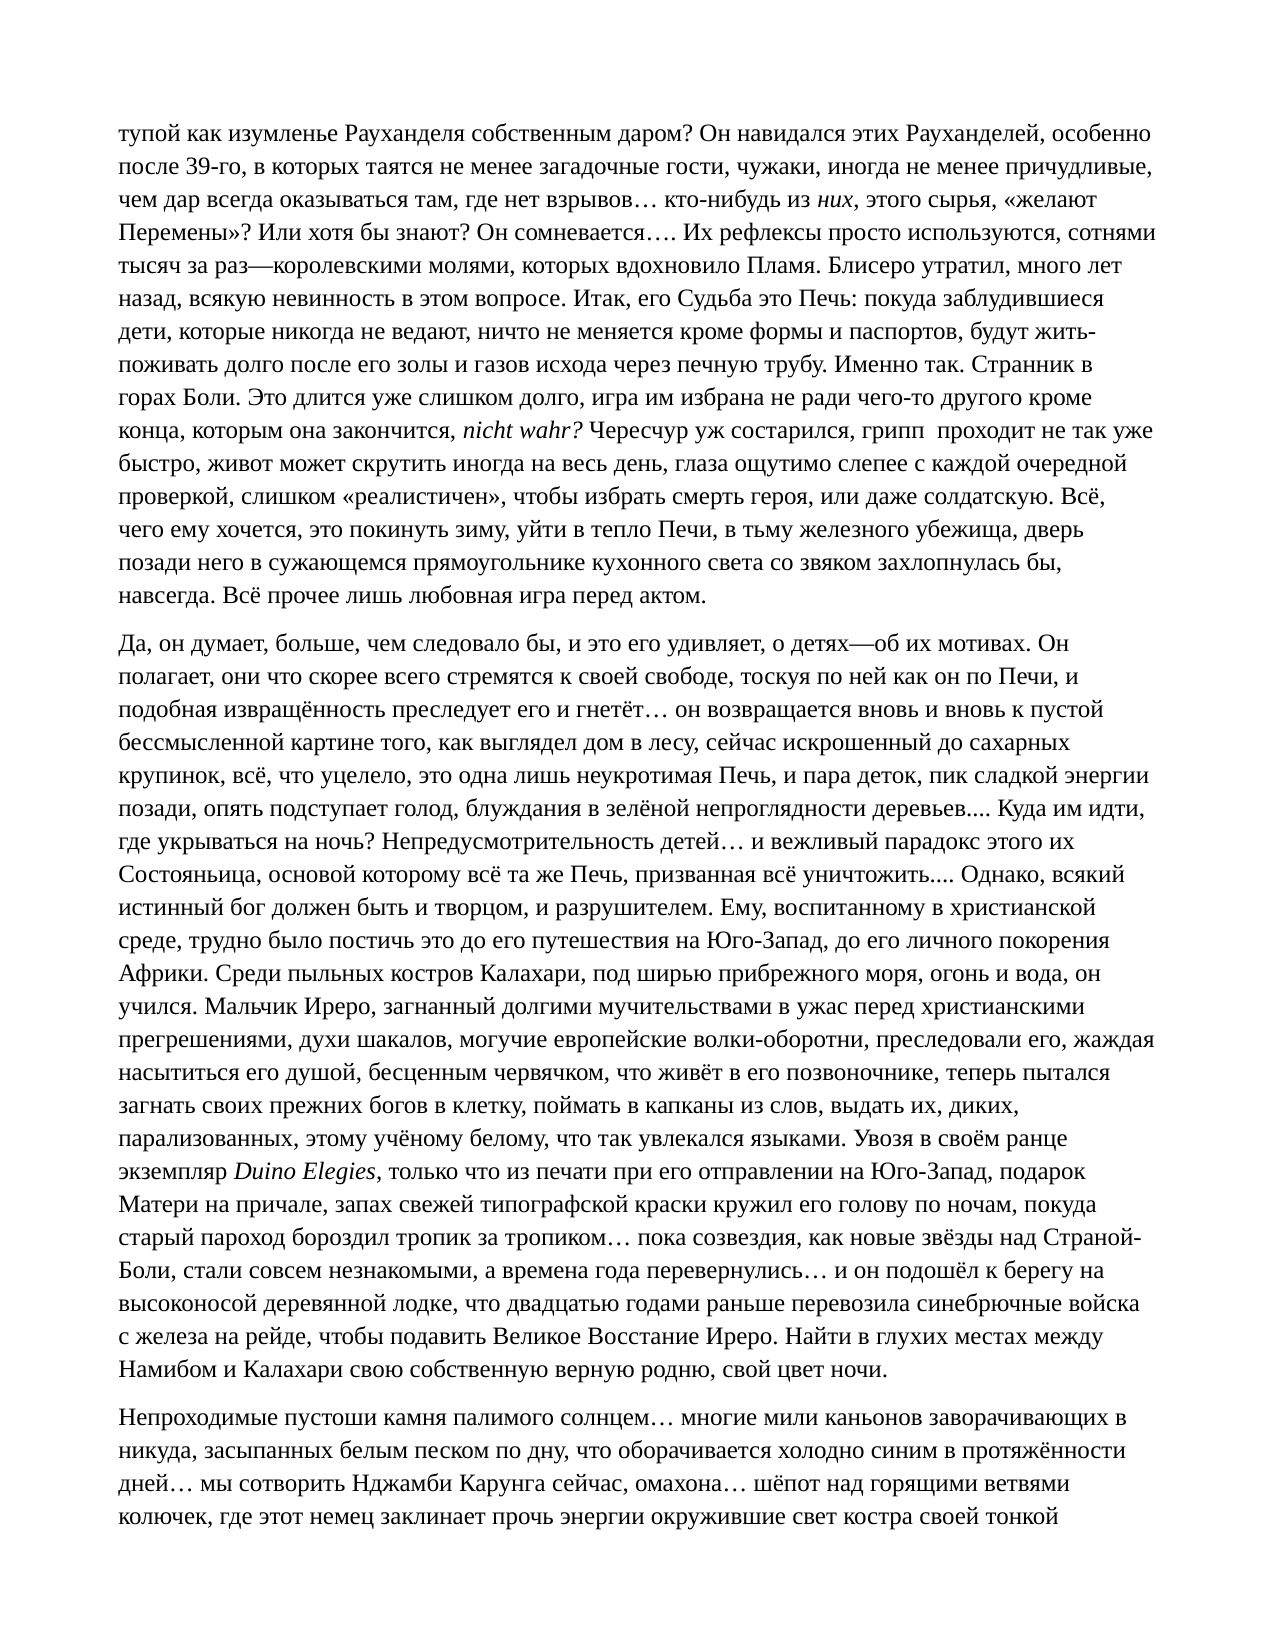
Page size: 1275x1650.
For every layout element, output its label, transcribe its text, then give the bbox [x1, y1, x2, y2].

text Непроходимые пустоши камня палимого солнцем… многие мили каньонов заворачивающих в никуда, засыпанных белым песком по дну, что оборачивается холодно синим в протяжённости дней… мы сотворить Нджамби Карунга сейчас, омахона… шёпот над горящими ветвями колючек, где этот немец заклинает прочь энергии окружившие свет костра своей тонкой [118, 1402, 1157, 1530]
text тупой как изумленье Рауханделя собственным даром? Он навидался этих Рауханделей, особенно после 39-го, в которых таятся не менее загадочные гости, чужаки, иногда не менее причудливые, чем дар всегда оказываться там, где нет взрывов… кто-нибудь из них, этого сырья, «желают Перемены»? Или хотя бы знают? Он сомневается…. Их рефлексы просто используются, сотнями тысяч за раз—королевскими молями, которых вдохновило Пламя. Блисеро утратил, много лет назад, всякую невинность в этом вопросе. Итак, его Судьба это Печь: покуда заблудившиеся дети, которые никогда не ведают, ничто не меняется кроме формы и паспортов, будут жить-поживать долго после его золы и газов исхода через печную трубу. Именно так. Странник в горах Боли. Это длится уже слишком долго, игра им избрана не ради чего-то другого кроме конца, которым она закончится, nicht wahr? Чересчур уж состарился, грипп проходит не так уже быстро, живот может скрутить иногда на весь день, глаза ощутимо слепее с каждой очередной проверкой, слишком «реалистичен», чтобы избрать смерть героя, или даже солдатскую. Всё, чего ему хочется, это покинуть зиму, уйти в тепло Печи, в тьму железного убежища, дверь позади него в сужающемся прямоугольнике кухонного света со звяком захлопнулась бы, навсегда. Всё прочее лишь любовная игра перед актом. [118, 118, 1157, 609]
text Да, он думает, больше, чем следовало бы, и это его удивляет, о детях—об их мотивах. Он полагает, они что скорее всего стремятся к своей свободе, тоскуя по ней как он по Печи, и подобная извращённость преследует его и гнетёт… он возвращается вновь и вновь к пустой бессмысленной картине того, как выглядел дом в лесу, сейчас искрошенный до сахарных крупинок, всё, что уцелело, это одна лишь неукротимая Печь, и пара деток, пик сладкой энергии позади, опять подступает голод, блуждания в зелёной непроглядности деревьев.... Куда им идти, где укрываться на ночь? Непредусмотрительность детей… и вежливый парадокс этого их Состояньица, основой которому всё та же Печь, призванная всё уничтожить.... Однако, всякий истинный бог должен быть и творцом, и разрушителем. Ему, воспитанному в христианской среде, трудно было постичь это до его путешествия на Юго-Запад, до его личного покорения Африки. Среди пыльных костров Калахари, под ширью прибрежного моря, огонь и вода, он учился. Мальчик Иреро, загнанный долгими мучительствами в ужас перед христианскими прегрешениями, духи шакалов, могучие европейские волки-оборотни, преследовали его, жаждая насытиться его душой, бесценным червячком, что живёт в его позвоночнике, теперь пытался загнать своих прежних богов в клетку, поймать в капканы из слов, выдать их, диких, парализованных, этому учёному белому, что так увлекался языками. Увозя в своём ранце экземпляр Duino Elegies, только что из печати при его отправлении на Юго-Запад, подарок Матери на причале, запах свежей типографской краски кружил его голову по ночам, покуда старый пароход бороздил тропик за тропиком… пока созвездия, как новые звёзды над Страной-Боли, стали совсем незнакомыми, а времена года перевернулись… и он подошёл к берегу на высоконосой деревянной лодке, что двадцатью годами раньше перевозила синебрючные войска с железа на рейде, чтобы подавить Великое Восстание Иреро. Найти в глухих местах между Намибом и Калахари свою собственную верную родню, свой цвет ночи. [118, 628, 1157, 1383]
